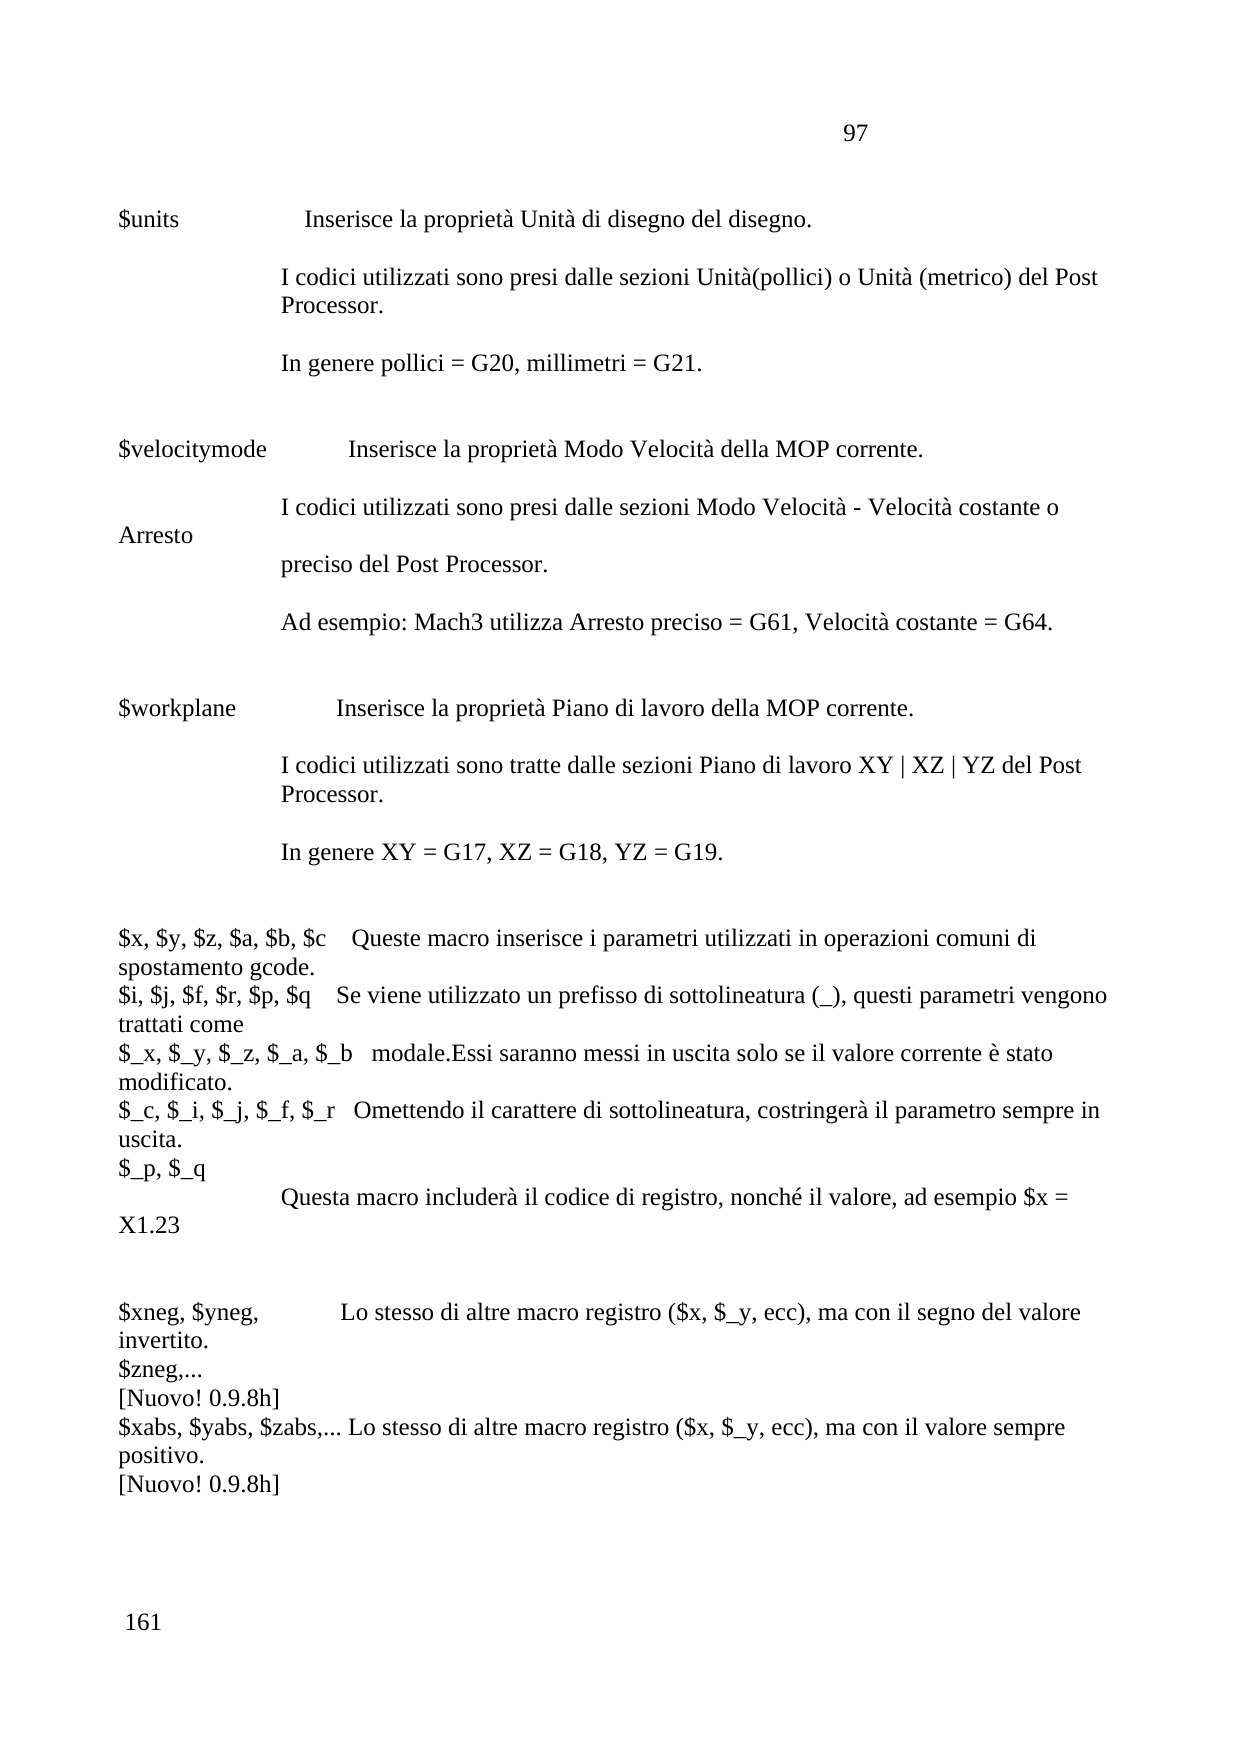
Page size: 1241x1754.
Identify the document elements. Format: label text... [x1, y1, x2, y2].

text Processor. [118, 779, 1122, 808]
text 97 [118, 118, 1122, 147]
text $xneg, $yneg, Lo stesso di altre macro registro ($x, $_y, ecc), ma con il segno del valore invertito. [118, 1297, 1122, 1354]
text [Nuovo! 0.9.8h] [118, 1469, 1122, 1498]
text $_p, $_q [118, 1153, 1122, 1182]
text $units Inserisce la proprietà Unità di disegno del disegno. [118, 204, 1122, 233]
text $_c, $_i, $_j, $_f, $_r Omettendo il carattere di sottolineatura, costringerà il parametro sempre in uscita. [118, 1096, 1122, 1153]
text $x, $y, $z, $a, $b, $c Queste macro inserisce i parametri utilizzati in operazioni comuni di spostamento gcode. [118, 923, 1122, 981]
text I codici utilizzati sono tratte dalle sezioni Piano di lavoro XY | XZ | YZ del Post [118, 751, 1122, 779]
text $velocitymode Inserisce la proprietà Modo Velocità della MOP corrente. [118, 434, 1122, 463]
text $xabs, $yabs, $zabs,... Lo stesso di altre macro registro ($x, $_y, ecc), ma con il valore sempre positivo. [118, 1412, 1122, 1469]
text $_x, $_y, $_z, $_a, $_b modale.Essi saranno messi in uscita solo se il valore corrente è stato modificato. [118, 1038, 1122, 1096]
text I codici utilizzati sono presi dalle sezioni Unità(pollici) o Unità (metrico) del Post [118, 262, 1122, 291]
text I codici utilizzati sono presi dalle sezioni Modo Velocità - Velocità costante o Arresto [118, 492, 1122, 549]
text In genere XY = G17, XZ = G18, YZ = G19. [118, 837, 1122, 866]
text [Nuovo! 0.9.8h] [118, 1383, 1122, 1412]
text Processor. [118, 291, 1122, 319]
text preciso del Post Processor. [118, 549, 1122, 578]
text Questa macro includerà il codice di registro, nonché il valore, ad esempio $x = X1.23 [118, 1182, 1122, 1239]
text Ad esempio: Mach3 utilizza Arresto preciso = G61, Velocità costante = G64. [118, 607, 1122, 636]
text $i, $j, $f, $r, $p, $q Se viene utilizzato un prefisso di sottolineatura (_), questi parametri vengono trattati come [118, 981, 1122, 1038]
text In genere pollici = G20, millimetri = G21. [118, 348, 1122, 377]
text $zneg,... [118, 1354, 1122, 1383]
text $workplane Inserisce la proprietà Piano di lavoro della MOP corrente. [118, 693, 1122, 722]
